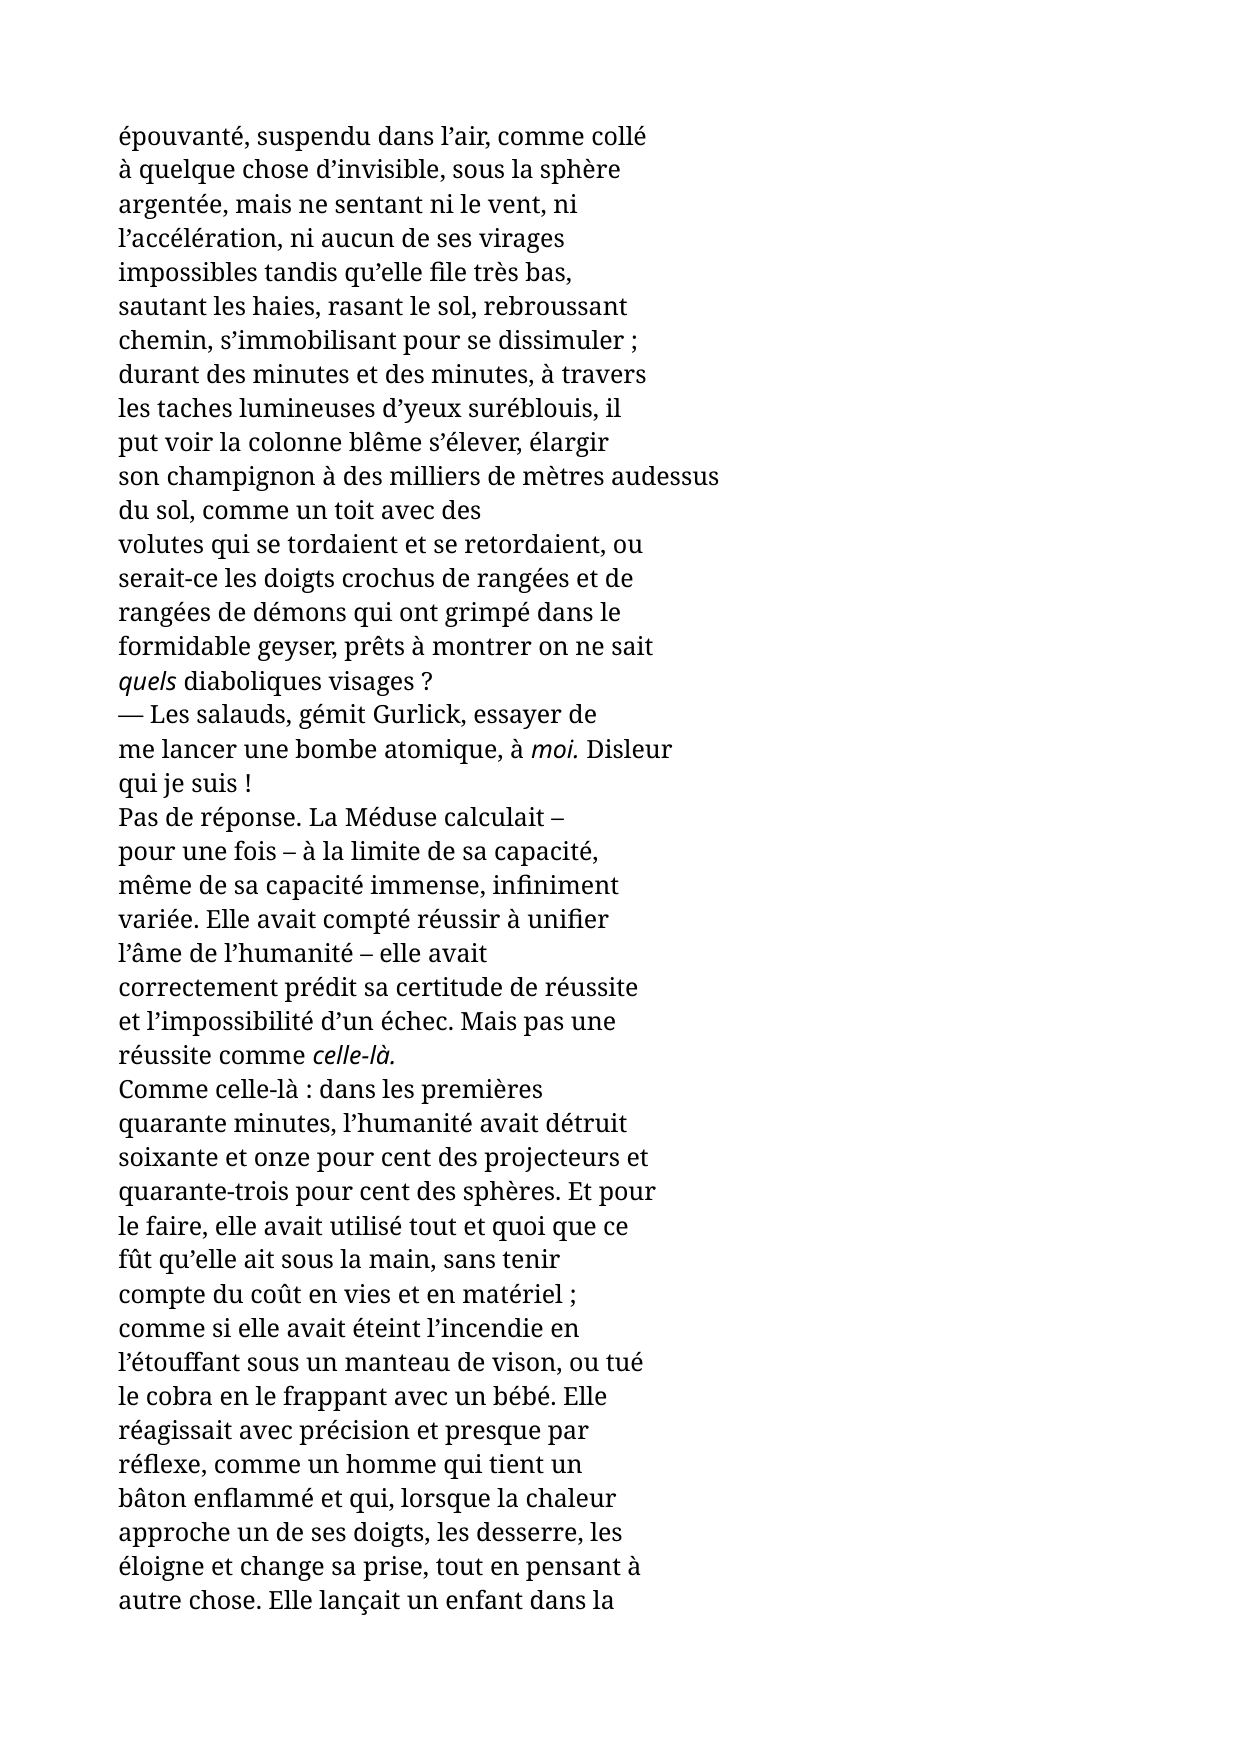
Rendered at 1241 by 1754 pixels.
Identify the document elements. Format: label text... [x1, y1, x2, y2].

text le cobra en le frappant avec un bébé. Elle [118, 1378, 1122, 1412]
text éloigne et change sa prise, tout en pensant à [118, 1549, 1122, 1583]
text put voir la colonne blême s’élever, élargir [118, 425, 1122, 459]
text Comme celle-là : dans les premières [118, 1072, 1122, 1106]
text Pas de réponse. La Méduse calculait – [118, 799, 1122, 833]
text quarante-trois pour cent des sphères. Et pour [118, 1174, 1122, 1208]
text son champignon à des milliers de mètres audessus [118, 459, 1122, 493]
text et l’impossibilité d’un échec. Mais pas une [118, 1004, 1122, 1038]
text durant des minutes et des minutes, à travers [118, 357, 1122, 391]
text compte du coût en vies et en matériel ; [118, 1276, 1122, 1310]
text correctement prédit sa certitude de réussite [118, 970, 1122, 1004]
text comme si elle avait éteint l’incendie en [118, 1310, 1122, 1344]
text quels diaboliques visages ? [118, 663, 1122, 697]
text pour une fois – à la limite de sa capacité, [118, 833, 1122, 867]
text autre chose. Elle lançait un enfant dans la [118, 1583, 1122, 1617]
text serait-ce les doigts crochus de rangées et de [118, 561, 1122, 595]
text approche un de ses doigts, les desserre, les [118, 1515, 1122, 1549]
text soixante et onze pour cent des projecteurs et [118, 1140, 1122, 1174]
text épouvanté, suspendu dans l’air, comme collé [118, 118, 1122, 152]
text rangées de démons qui ont grimpé dans le [118, 595, 1122, 629]
text le faire, elle avait utilisé tout et quoi que ce [118, 1208, 1122, 1242]
text réflexe, comme un homme qui tient un [118, 1447, 1122, 1481]
text même de sa capacité immense, infiniment [118, 867, 1122, 902]
text formidable geyser, prêts à montrer on ne sait [118, 629, 1122, 663]
text me lancer une bombe atomique, à moi. Disleur [118, 731, 1122, 765]
text argentée, mais ne sentant ni le vent, ni [118, 186, 1122, 220]
text l’étouffant sous un manteau de vison, ou tué [118, 1344, 1122, 1378]
text les taches lumineuses d’yeux suréblouis, il [118, 391, 1122, 425]
text fût qu’elle ait sous la main, sans tenir [118, 1242, 1122, 1276]
text — Les salauds, gémit Gurlick, essayer de [118, 697, 1122, 731]
text volutes qui se tordaient et se retordaient, ou [118, 527, 1122, 561]
text l’âme de l’humanité – elle avait [118, 936, 1122, 970]
text quarante minutes, l’humanité avait détruit [118, 1106, 1122, 1140]
text à quelque chose d’invisible, sous la sphère [118, 152, 1122, 186]
text chemin, s’immobilisant pour se dissimuler ; [118, 322, 1122, 357]
text du sol, comme un toit avec des [118, 493, 1122, 527]
text impossibles tandis qu’elle file très bas, [118, 254, 1122, 288]
text l’accélération, ni aucun de ses virages [118, 220, 1122, 254]
text qui je suis ! [118, 765, 1122, 799]
text bâton enflammé et qui, lorsque la chaleur [118, 1481, 1122, 1515]
text sautant les haies, rasant le sol, rebroussant [118, 288, 1122, 322]
text réussite comme celle-là. [118, 1038, 1122, 1072]
text réagissait avec précision et presque par [118, 1412, 1122, 1447]
text variée. Elle avait compté réussir à unifier [118, 902, 1122, 936]
